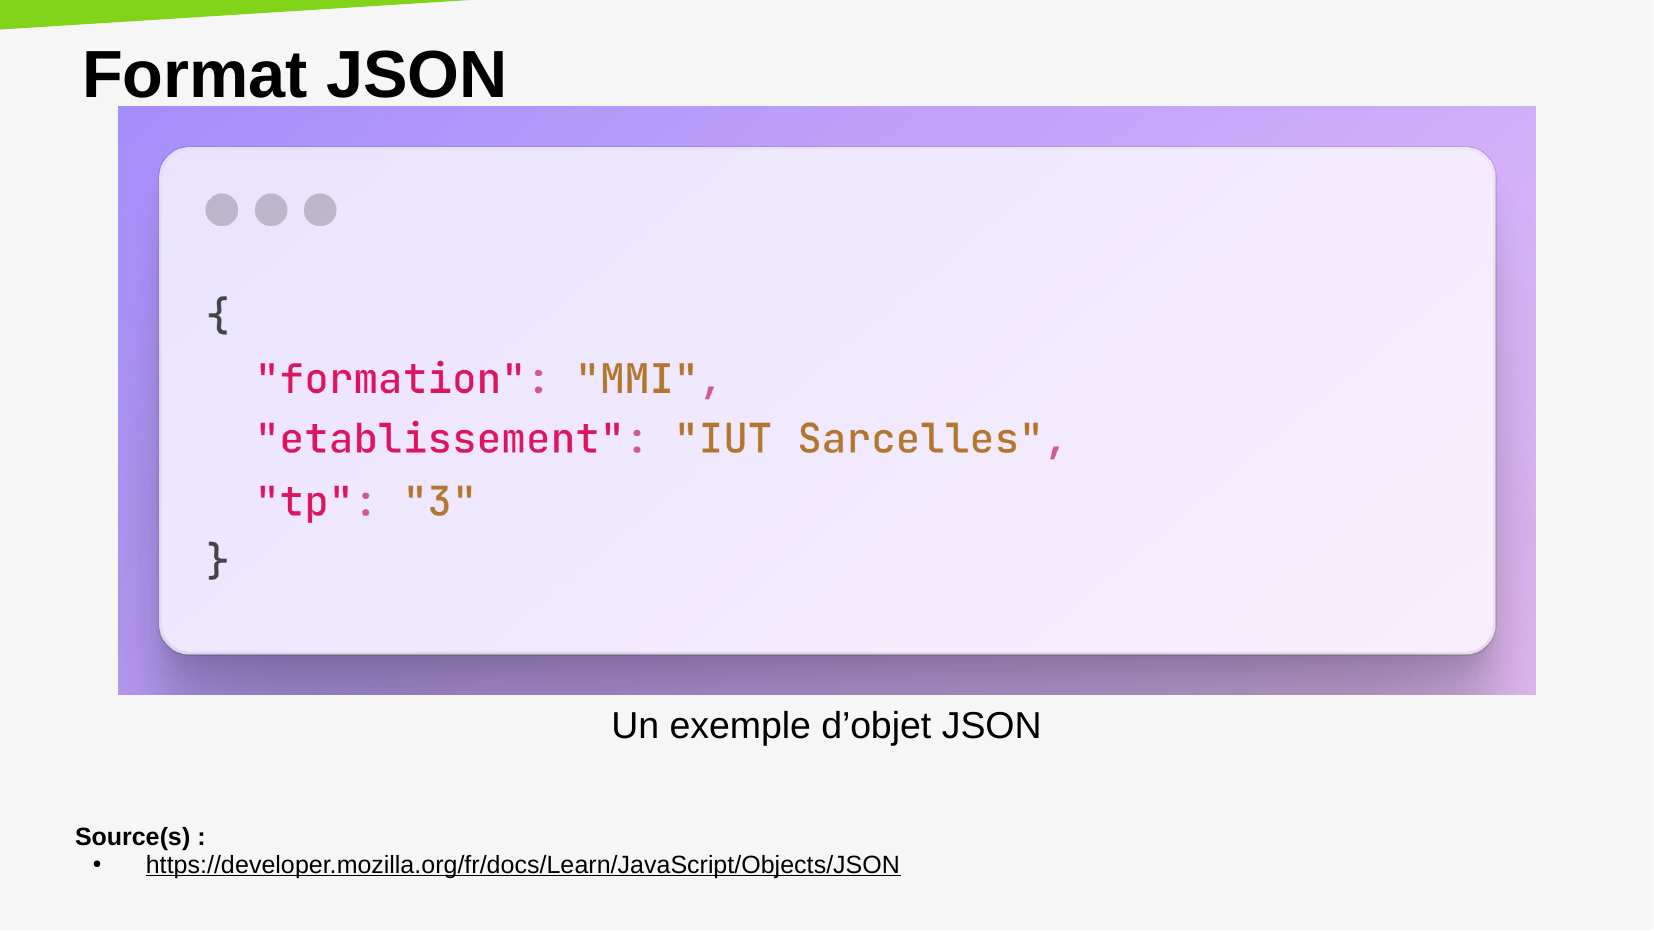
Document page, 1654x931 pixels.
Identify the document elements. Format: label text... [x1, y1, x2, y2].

text_box Source(s) : https://developer.mozilla.org/fr/docs/Learn/JavaScript/Objects/JSON [60, 815, 1546, 929]
title Format JSON [82, 37, 1571, 114]
picture [118, 106, 1536, 695]
text_box Un exemple d’objet JSON [274, 696, 1379, 774]
text_box [0, 0, 471, 30]
